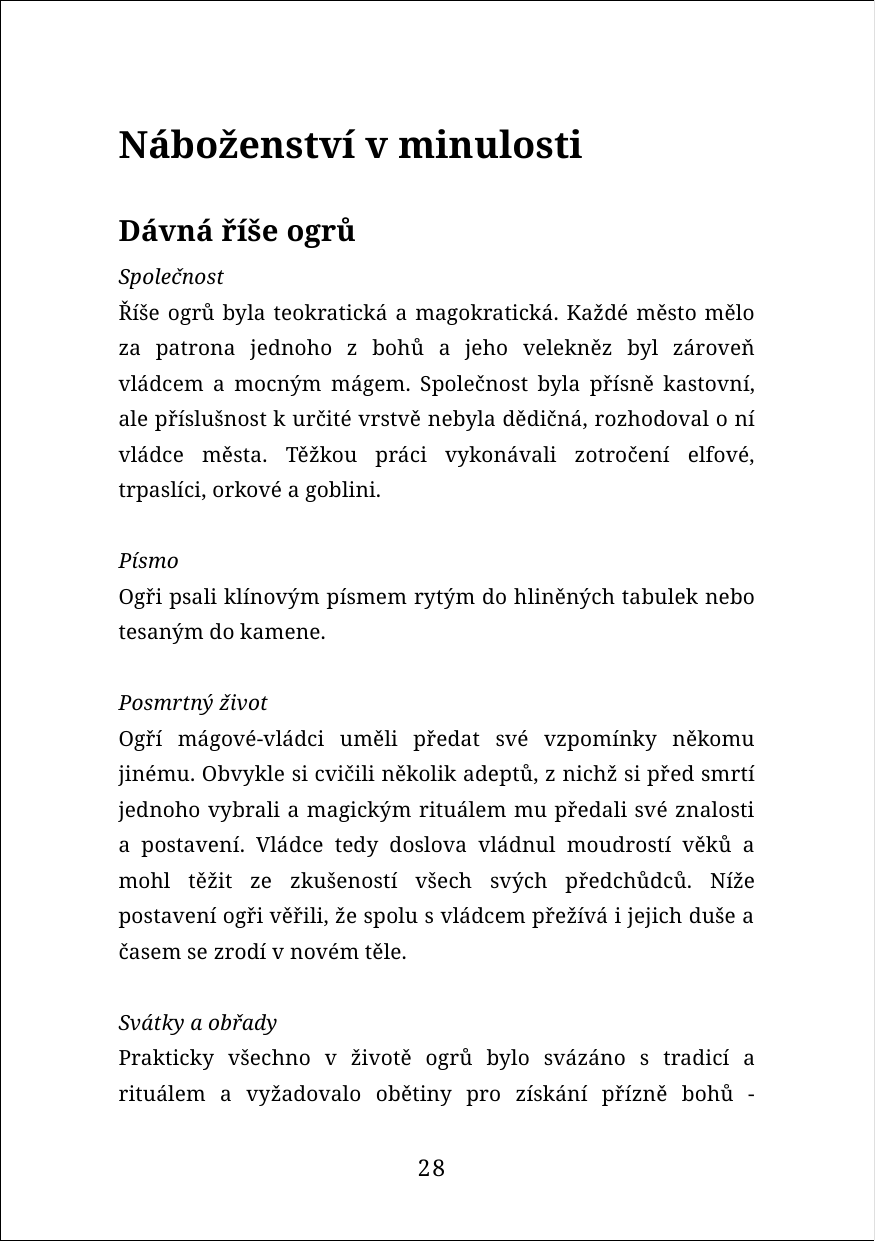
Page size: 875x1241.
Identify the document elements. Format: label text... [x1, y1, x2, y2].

subtitle Náboženství v minulosti [118, 118, 756, 169]
text Společnost Říše ogrů byla teokratická a magokratická. Každé město mělo za patrona jednoho z bohů a jeho velekněz byl zároveň vládcem a mocným mágem. Společnost byla přísně kastovní, ale příslušnost k určité vrstvě nebyla dědičná, rozhodoval o ní vládce města. Těžkou práci vykonávali zotročení elfové, trpaslíci, orkové a goblini. Písmo Ogři psali klínovým písmem rytým do hliněných tabulek nebo tesaným do kamene. Posmrtný život Ogří mágové-vládci uměli předat své vzpomínky někomu jinému. Obvykle si cvičili několik adeptů, z nichž si před smrtí jednoho vybrali a magickým rituálem mu předali své znalosti a postavení. Vládce tedy doslova vládnul moudrostí věků a mohl těžit ze zkušeností všech svých předchůdců. Níže postavení ogři věřili, že spolu s vládcem přežívá i jejich duše a časem se zrodí v novém těle. Svátky a obřady Prakticky všechno v životě ogrů bylo svázáno s tradicí a rituálem a vyžadovalo obětiny pro získání přízně bohů [118, 262, 756, 1107]
subtitle Dávná říše ogrů [118, 211, 756, 250]
